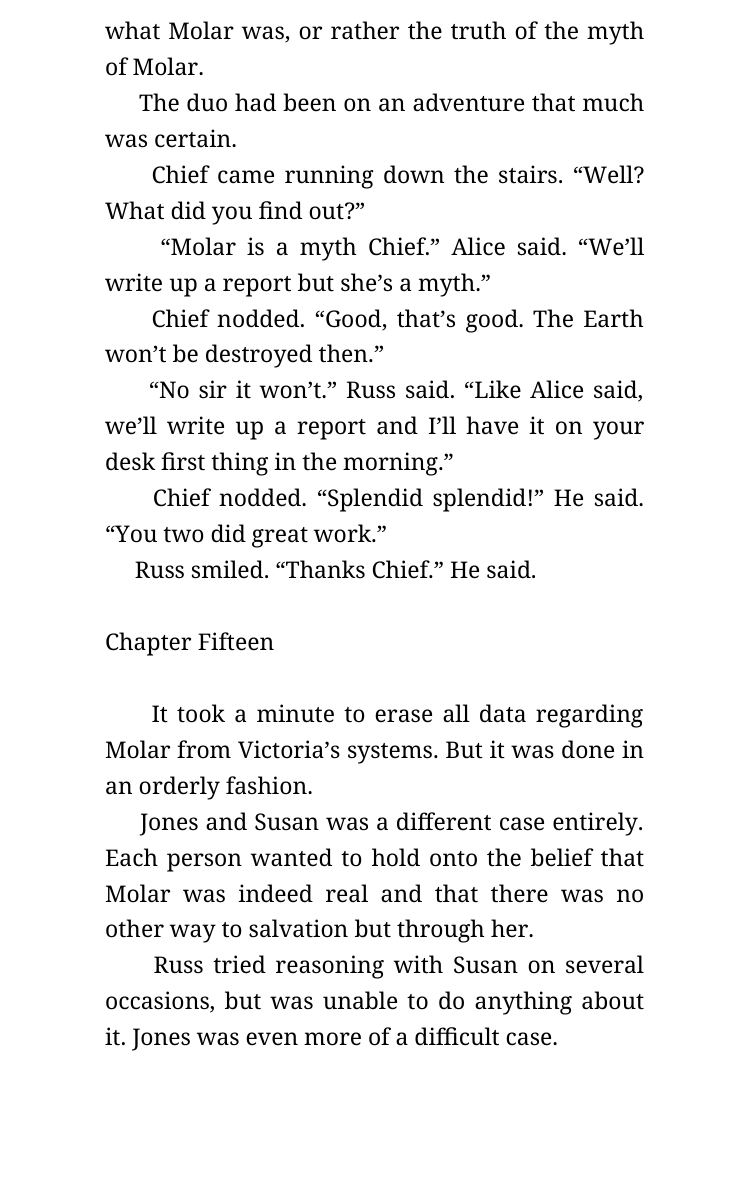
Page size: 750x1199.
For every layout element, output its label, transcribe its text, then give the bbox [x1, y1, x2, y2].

text It took a minute to erase all data regarding Molar from Victoria’s systems. But it was done in an orderly fashion. [105, 698, 645, 801]
text Chief nodded. “Splendid splendid!” He said. “You two did great work.” [105, 482, 645, 549]
text Chief came running down the stairs. “Well? What did you find out?” [105, 159, 645, 226]
text “No sir it won’t.” Russ said. “Like Alice said, we’ll write up a report and I’ll have it on your desk first thing in the morning.” [105, 374, 645, 477]
text The duo had been on an adventure that much was certain. [105, 87, 645, 154]
text Russ smiled. “Thanks Chief.” He said. [105, 554, 645, 585]
text Russ tried reasoning with Susan on several occasions, but was unable to do anything about it. Jones was even more of a difficult case. [105, 949, 645, 1052]
text Jones and Susan was a different case entirely. Each person wanted to hold onto the belief that Molar was indeed real and that there was no other way to salvation but through her. [105, 806, 645, 945]
text Chapter Fifteen [105, 626, 645, 657]
text what Molar was, or rather the truth of the myth of Molar. [105, 15, 645, 82]
text Chief nodded. “Good, that’s good. The Earth won’t be destroyed then.” [105, 302, 645, 370]
text “Molar is a myth Chief.” Alice said. “We’ll write up a report but she’s a myth.” [105, 231, 645, 298]
